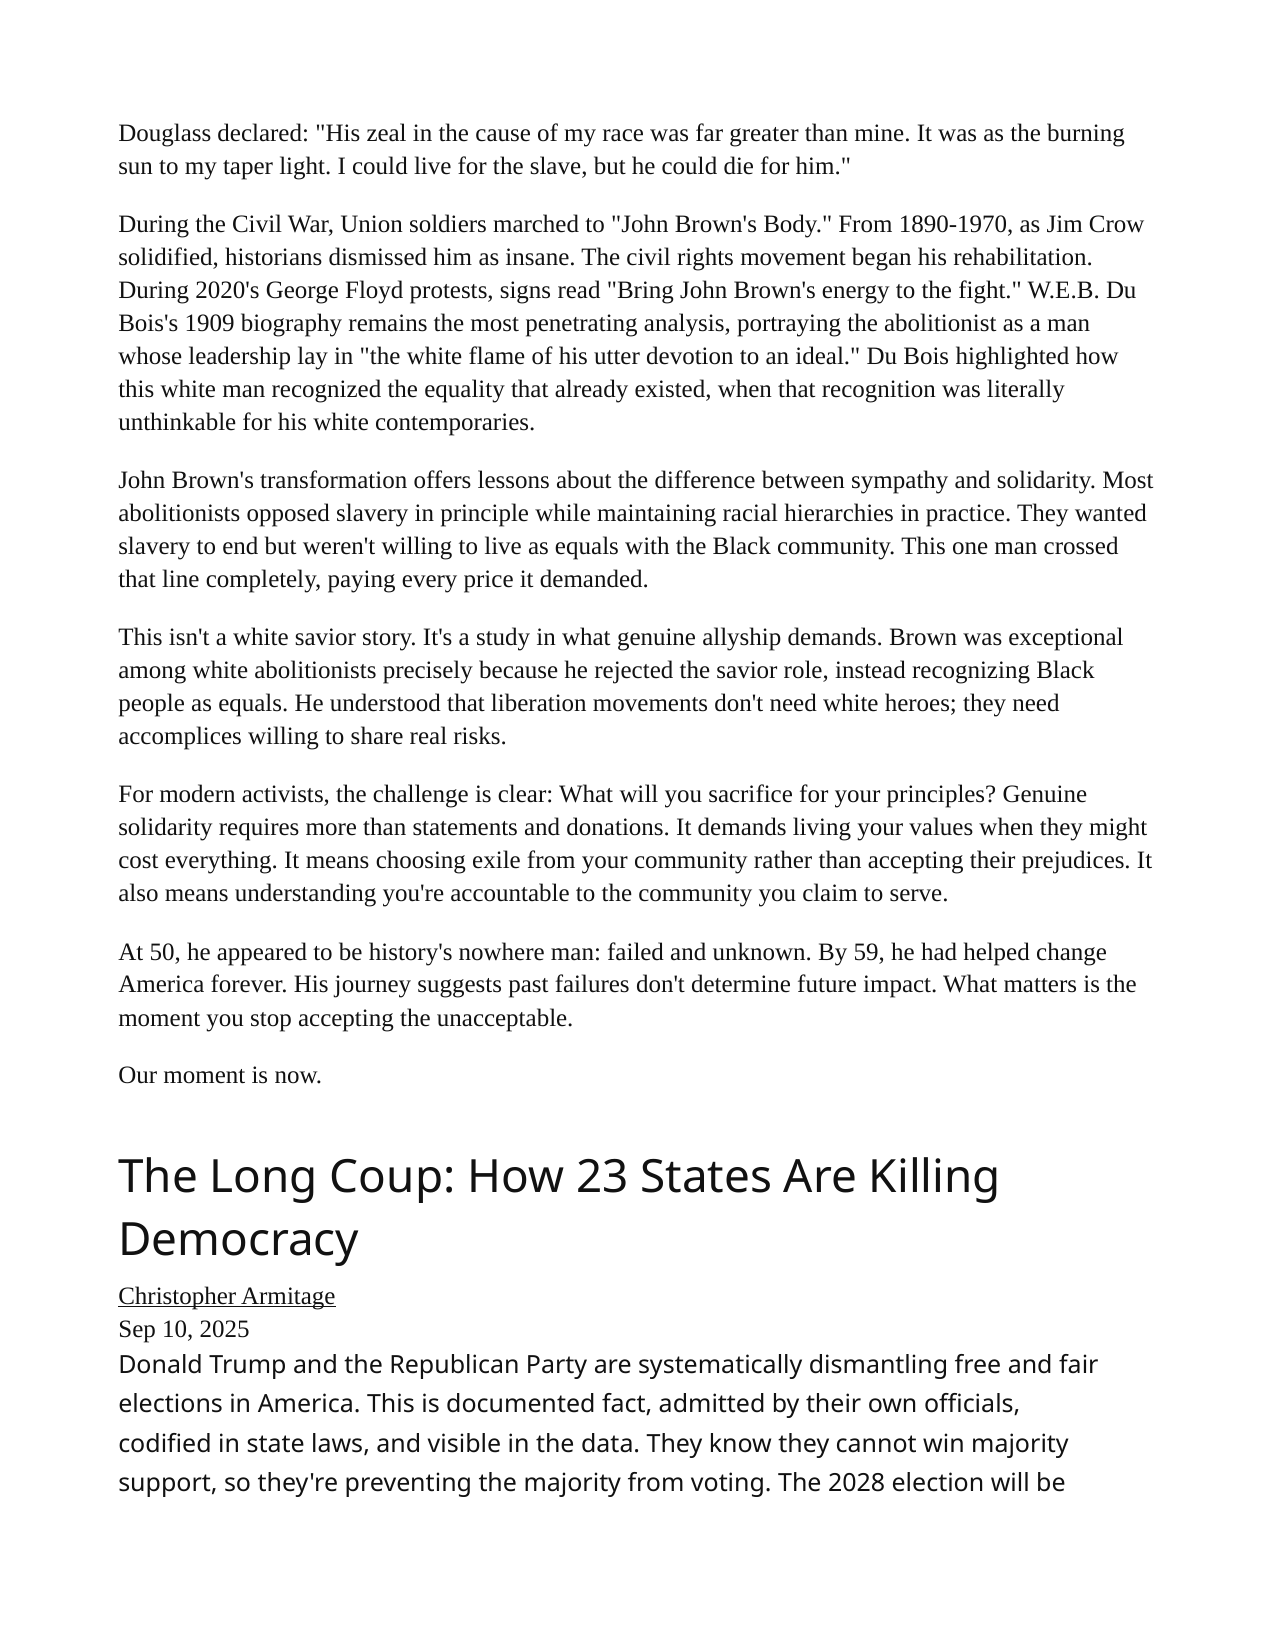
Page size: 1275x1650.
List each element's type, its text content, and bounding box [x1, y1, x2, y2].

subtitle The Long Coup: How 23 States Are Killing Democracy [118, 1144, 1117, 1268]
text At 50, he appeared to be history's nowhere man: failed and unknown. By 59, he had helped change America forever. His journey suggests past failures don't determine future impact. What matters is the moment you stop accepting the unacceptable. [118, 937, 1157, 1031]
text John Brown's transformation offers lessons about the difference between sympathy and solidarity. Most abolitionists opposed slavery in principle while maintaining racial hierarchies in practice. They wanted slavery to end but weren't willing to live as equals with the Black community. This one man crossed that line completely, paying every price it demanded. [118, 465, 1157, 593]
text Our moment is now. [118, 1061, 1157, 1089]
text Christopher Armitage [118, 1281, 1157, 1310]
text Sep 10, 2025 [118, 1314, 1157, 1343]
text Donald Trump and the Republican Party are systematically dismantling free and fair elections in America. This is documented fact, admitted by their own officials, codified in state laws, and visible in the data. They know they cannot win majority support, so they're preventing the majority from voting. The 2028 election will be [118, 1347, 1117, 1498]
text During the Civil War, Union soldiers marched to "John Brown's Body." From 1890-1970, as Jim Crow solidified, historians dismissed him as insane. The civil rights movement began his rehabilitation. During 2020's George Floyd protests, signs read "Bring John Brown's energy to the fight." W.E.B. Du Bois's 1909 biography remains the most penetrating analysis, portraying the abolitionist as a man whose leadership lay in "the white flame of his utter devotion to an ideal." Du Bois highlighted how this white man recognized the equality that already existed, when that recognition was literally unthinkable for his white contemporaries. [118, 209, 1157, 436]
text Douglass declared: "His zeal in the cause of my race was far greater than mine. It was as the burning sun to my taper light. I could live for the slave, but he could die for him." [118, 118, 1157, 180]
text For modern activists, the challenge is clear: What will you sacrifice for your principles? Genuine solidarity requires more than statements and donations. It demands living your values when they might cost everything. It means choosing exile from your community rather than accepting their prejudices. It also means understanding you're accountable to the community you claim to serve. [118, 779, 1157, 907]
text This isn't a white savior story. It's a study in what genuine allyship demands. Brown was exceptional among white abolitionists precisely because he rejected the savior role, instead recognizing Black people as equals. He understood that liberation movements don't need white heroes; they need accomplices willing to share real risks. [118, 622, 1157, 750]
